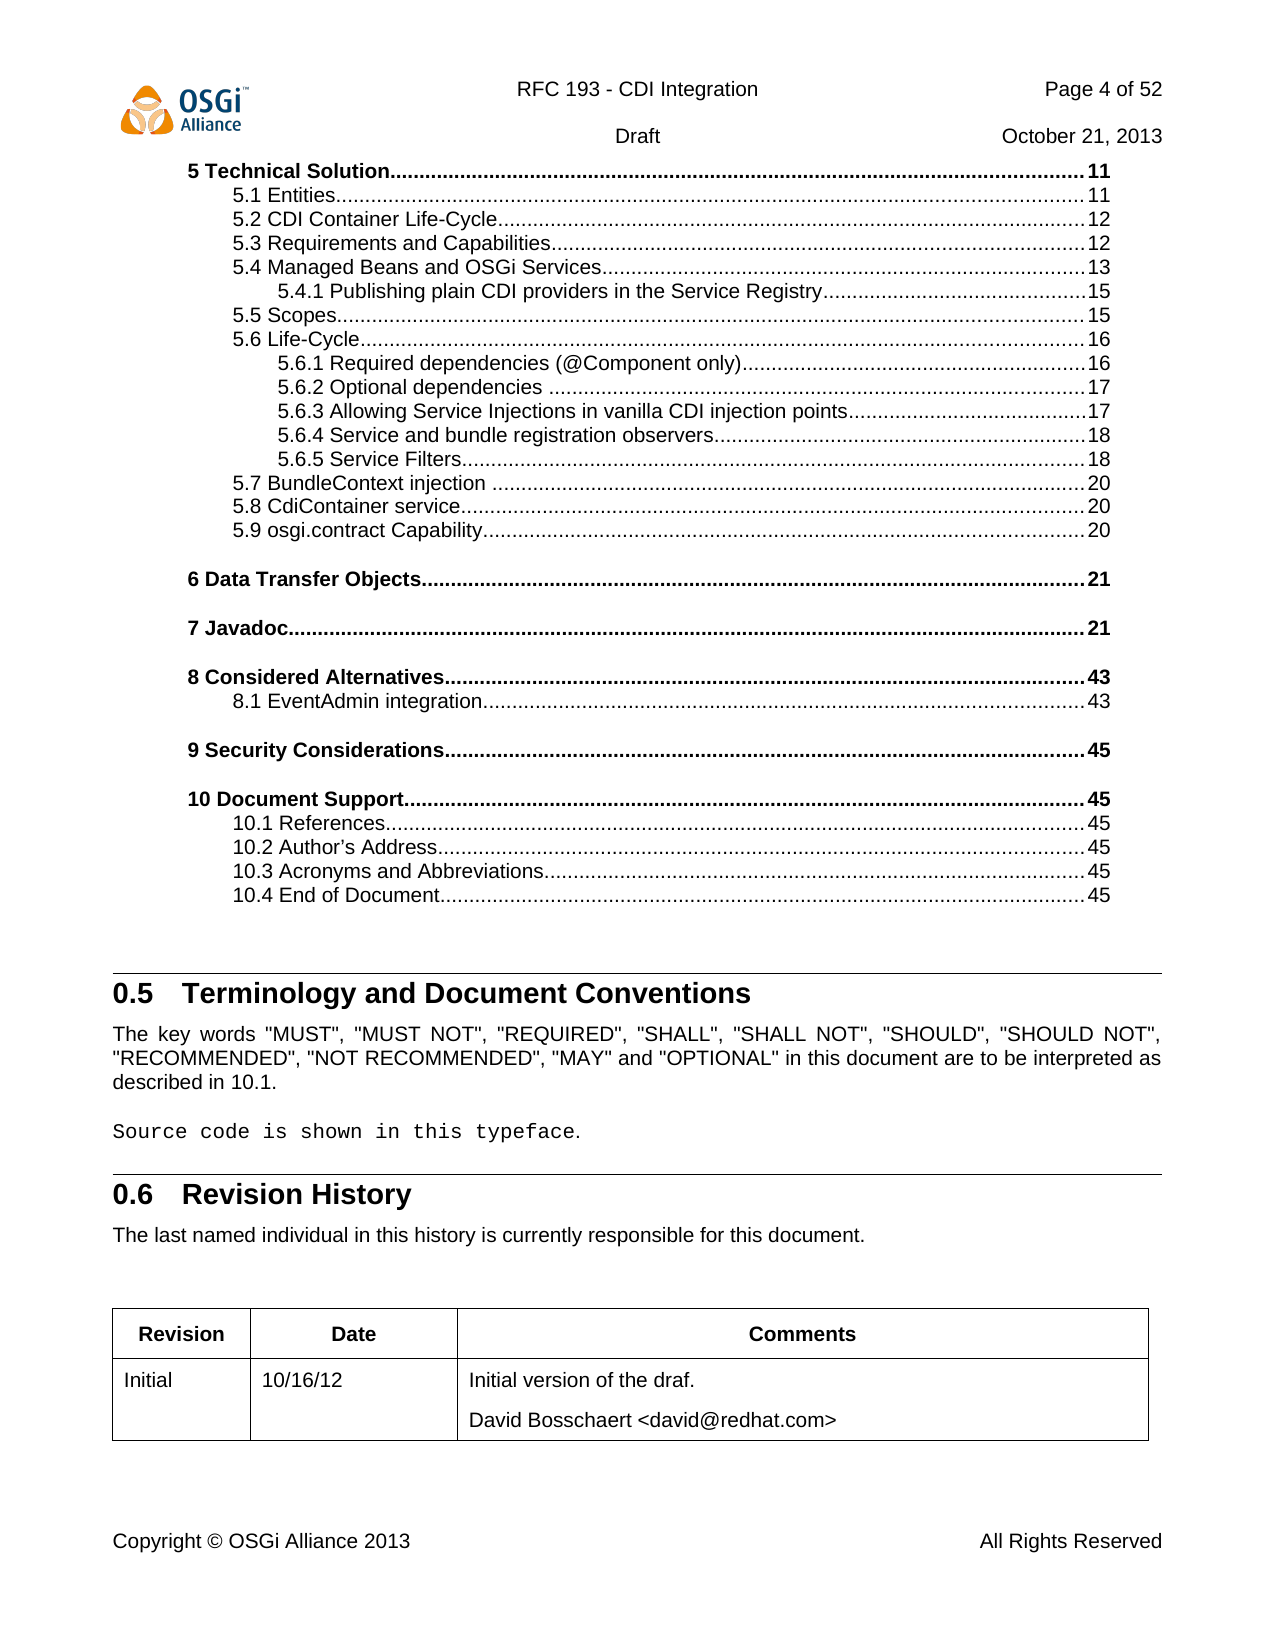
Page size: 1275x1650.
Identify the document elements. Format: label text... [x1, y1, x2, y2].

text 9 Security Considerations 45 [187, 738, 1162, 762]
text 6 Data Transfer Objects 21 [187, 567, 1162, 591]
text 5.6.4 Service and bundle registration observers 18 [277, 422, 1162, 446]
text 8 Considered Alternatives 43 [187, 665, 1162, 689]
text 10.3 Acronyms and Abbreviations 45 [232, 859, 1162, 883]
text 10.1 References 45 [232, 811, 1162, 835]
text 5 Technical Solution 11 [187, 159, 1162, 183]
text 5.5 Scopes 15 [232, 303, 1162, 327]
text 5.7 BundleContext injection 20 [232, 470, 1162, 494]
text 5.9 osgi.contract Capability 20 [232, 518, 1162, 542]
text 5.6.5 Service Filters 18 [277, 446, 1162, 470]
text 10.4 End of Document 45 [232, 883, 1162, 907]
text 5.6.2 Optional dependencies 17 [277, 374, 1162, 398]
table_cell Initial [113, 1359, 250, 1440]
text Source code is shown in this typeface. [112, 1118, 1162, 1144]
text 5.6 Life-Cycle 16 [232, 327, 1162, 351]
table_cell 16/10/12 [251, 1359, 457, 1440]
text 5.4 Managed Beans and OSGi Services 13 [232, 255, 1162, 279]
text 5.8 CdiContainer service 20 [232, 494, 1162, 518]
table_header Date [251, 1309, 457, 1358]
text 8.1 EventAdmin integration 43 [232, 689, 1162, 713]
text The key words "MUST", "MUST NOT", "REQUIRED", "SHALL", "SHALL NOT", "SHOULD", "SHOULD NOT", "RECOMMENDED", "NOT RECOMMENDED", "MAY" and "OPTIONAL" in this document are to be interpreted as described in 1. [112, 1022, 1162, 1093]
table_header Comments [458, 1309, 1148, 1358]
text 5.6.3 Allowing Service Injections in vanilla CDI injection points 17 [277, 398, 1162, 422]
text 5.3 Requirements and Capabilities 12 [232, 231, 1162, 255]
text 5.4.1 Publishing plain CDI providers in the Service Registry 15 [277, 279, 1162, 303]
text The last named individual in this history is currently responsible for this document. [112, 1223, 1162, 1247]
text 10 Document Support 45 [187, 787, 1162, 811]
text 10.2 Author’s Address 45 [232, 835, 1162, 859]
text 7 Javadoc 21 [187, 616, 1162, 640]
text 5.6.1 Required dependencies (@Component only) 16 [277, 351, 1162, 374]
subtitle Terminology and Document Conventions [112, 974, 1162, 1009]
table_header Revision [113, 1309, 250, 1358]
subtitle Revision History [112, 1175, 1162, 1210]
text 5.1 Entities 11 [232, 183, 1162, 207]
picture [113, 78, 257, 142]
text 5.2 CDI Container Life-Cycle 12 [232, 207, 1162, 231]
table_cell Initial version of the draf. David Bosschaert <david@redhat.com> [458, 1359, 1148, 1440]
